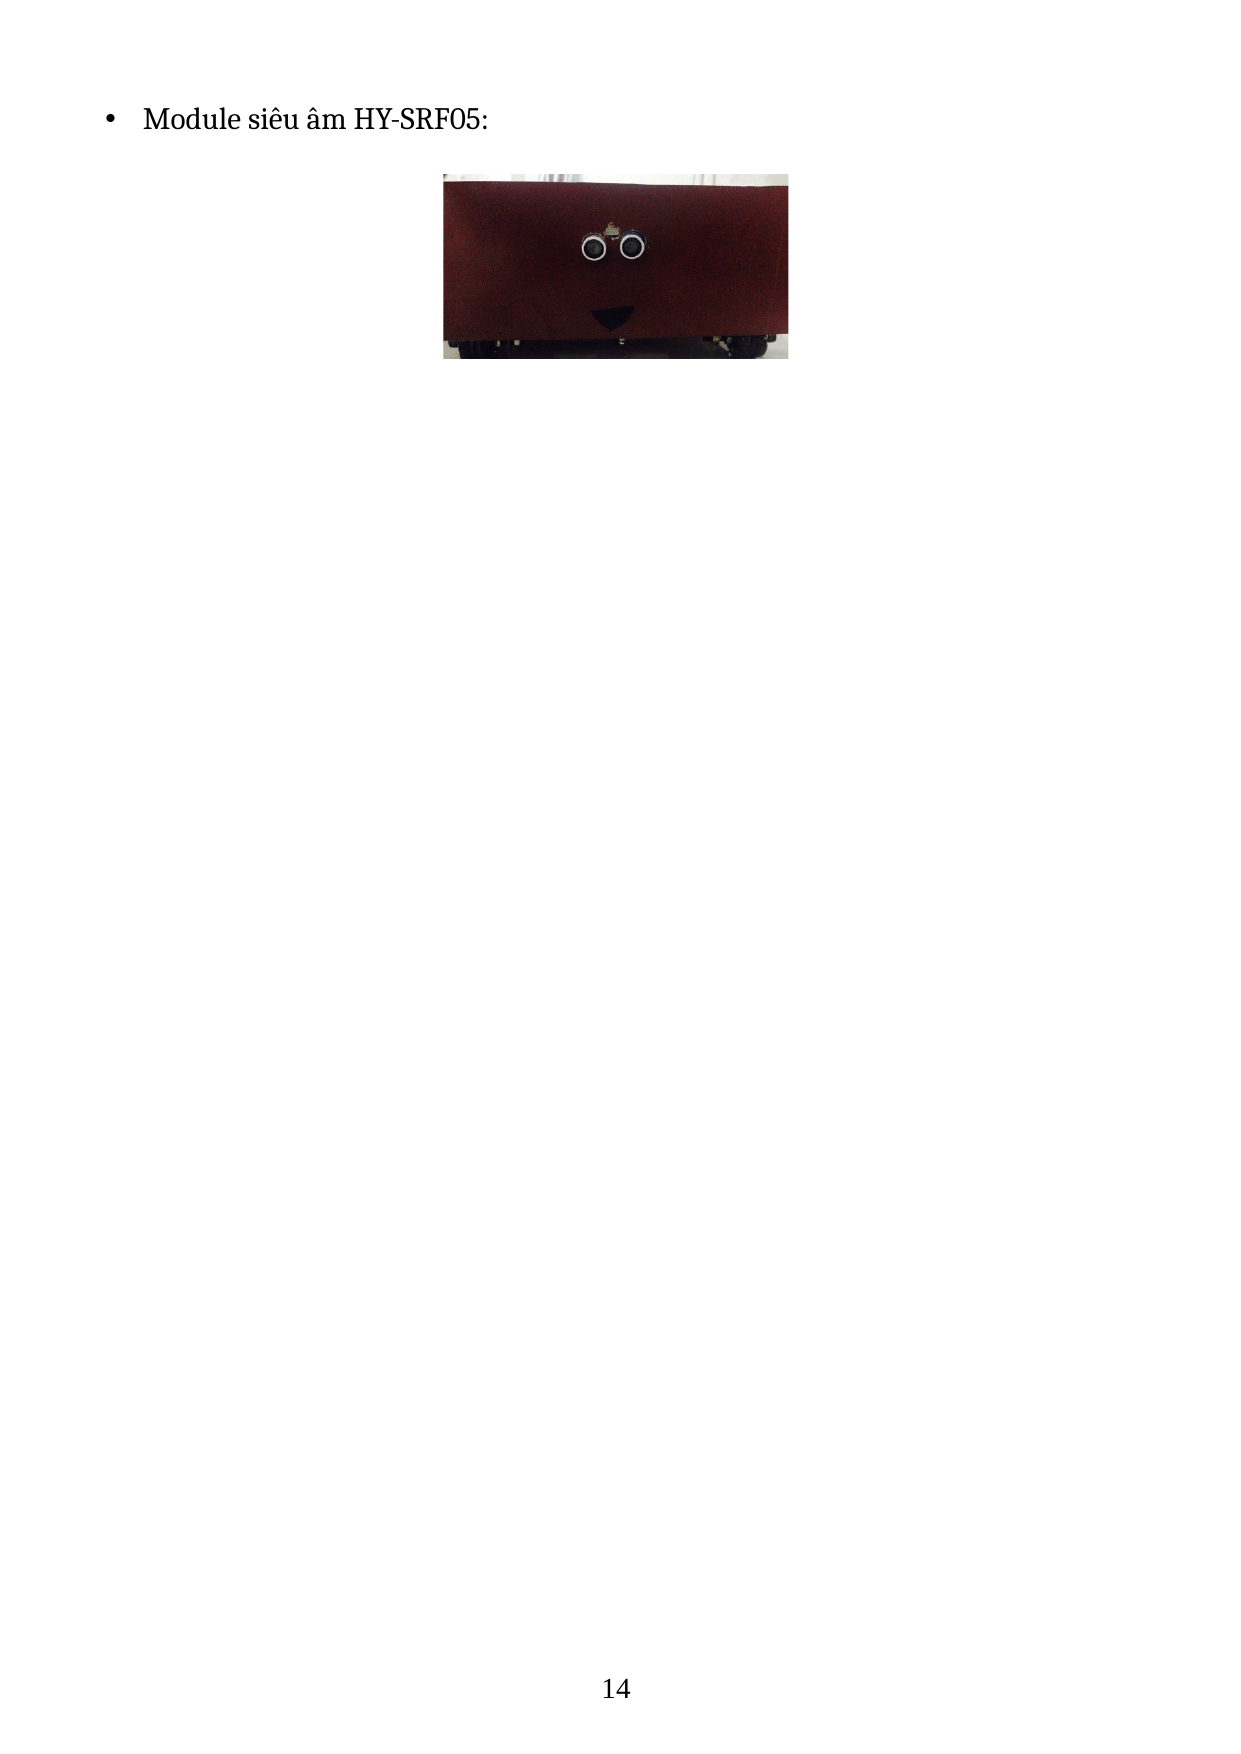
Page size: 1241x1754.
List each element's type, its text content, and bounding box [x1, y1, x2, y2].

picture [443, 174, 789, 359]
list Module siêu âm HY-SRF05: [105, 101, 1164, 137]
